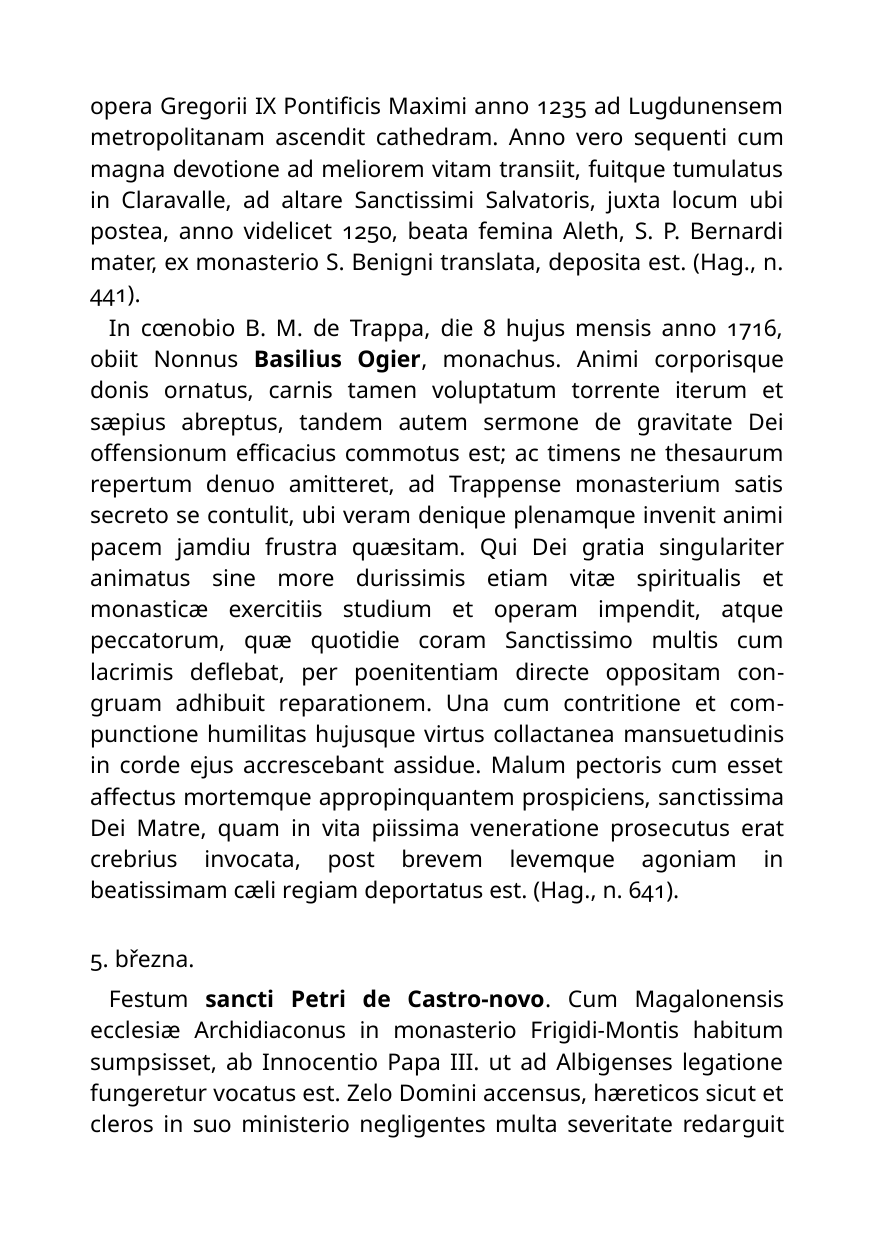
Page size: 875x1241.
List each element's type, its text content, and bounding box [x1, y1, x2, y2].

text opera Gregorii IX Pontificis Maximi anno 1235 ad Lugdunensem metropolitanam ascendit cathe­dram. Anno vero sequenti cum magna devotione ad meliorem vitam transiit, fuitque tumulatus in Claravalle, ad altare Sanctissimi Salvatoris, juxta locum ubi postea, anno videlicet 1250, beata femina Aleth, S. P. Bernardi mater, ex monasterio S. Benigni translata, deposita est. (Hag., n. 441). [90, 90, 784, 309]
text Festum sancti Petri de Castro-novo. Cum Magalonensis ecclesiæ Archidiaconus in monasterio Frigidi-Montis habitum sumpsisset, ab Innocentio Papa III. ut ad Albigenses legatione fungeretur vocatus est. Zelo Domini accensus, hæreticos sicut et cleros in suo ministerio negligentes multa severitate redar­guit [90, 983, 784, 1139]
text 5. března. [90, 943, 784, 974]
text In cœnobio B. M. de Trappa, die 8 hujus mensis anno 1716, obiit Nonnus Basilius Ogier, monachus. Animi cor­porisque donis ornatus, carnis tamen voluptatum torrente iterum et sæpius abreptus, tandem autem sermone de gravitate Dei offensionum efficacius commotus est; ac timens ne thesaurum repertum denuo amitteret, ad Trappense monasterium satis secreto se contulit, ubi veram denique plenamque invenit animi pacem jamdiu frustra quæsitam. Qui Dei gratia singu­lariter animatus sine more durissimis etiam vitæ spiritualis et monasticæ exercitiis studium et operam impendit, atque peccatorum, quæ quotidie coram Sanctissimo multis cum lacrimis deflebat, per poenitentiam directe oppositam con­gruam adhibuit reparationem. Una cum contritione et com­punctione humilitas hujusque virtus collactanea mansuetu­dinis in corde ejus accrescebant assidue. Malum pectoris cum esset affectus mortemque appropinquantem prospiciens, san­ctissima Dei Matre, quam in vita piissima veneratione prose­cutus erat crebrius invocata, post brevem levemque agoniam in beatissimam cæli regiam deportatus est. (Hag., n. 641). [90, 312, 784, 906]
